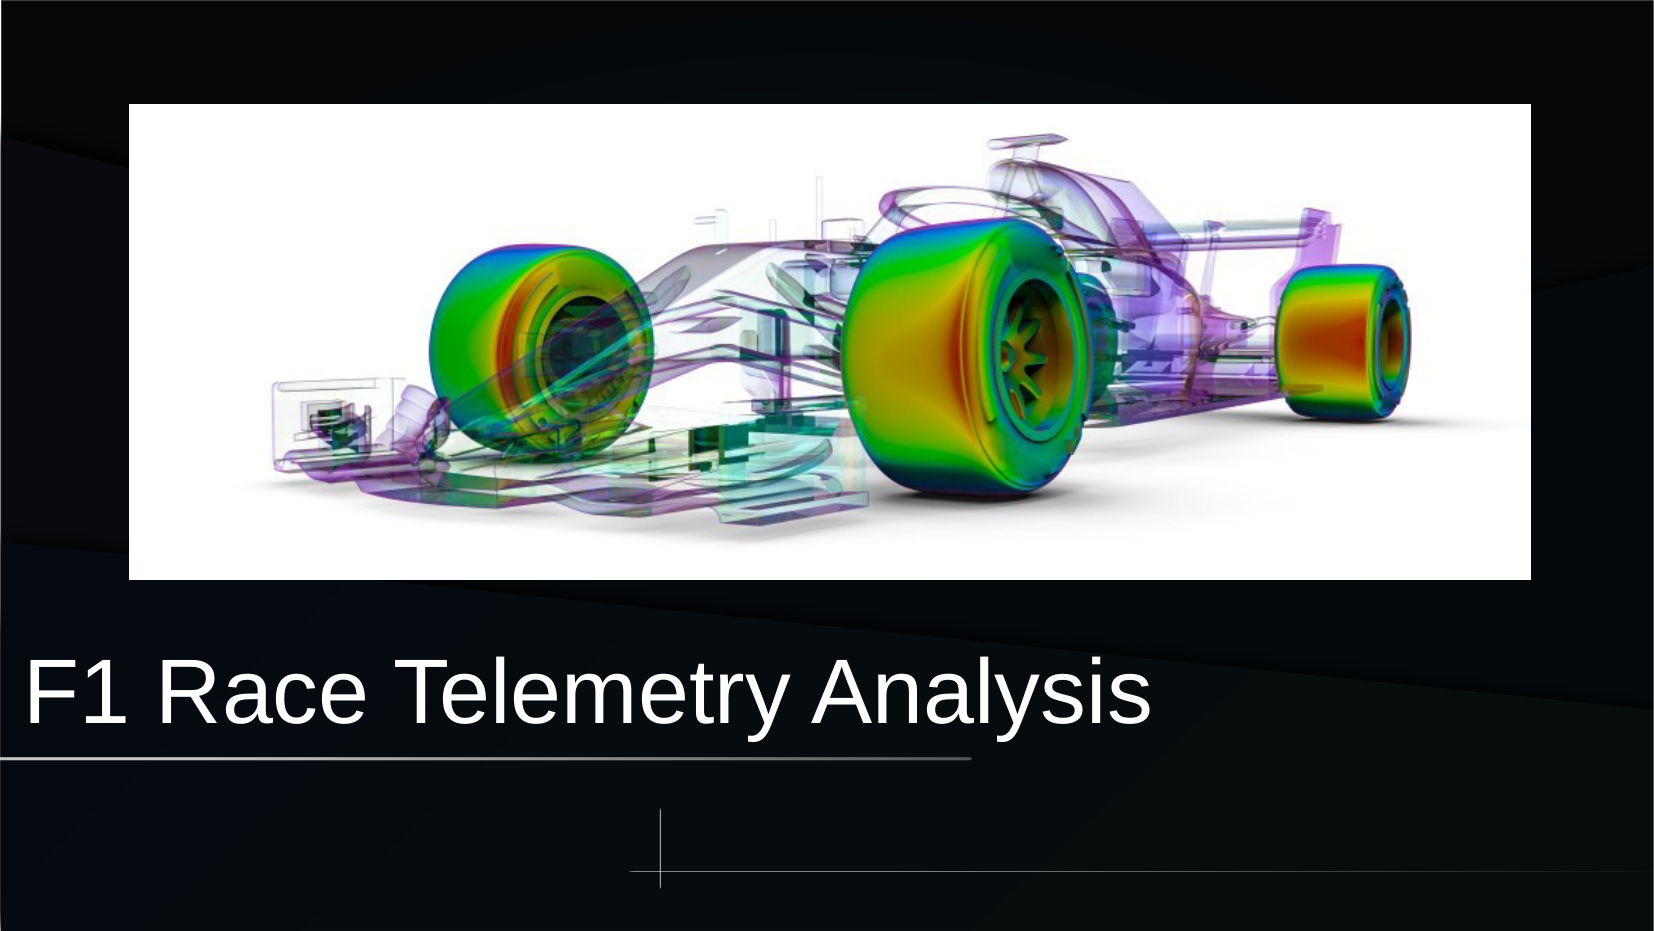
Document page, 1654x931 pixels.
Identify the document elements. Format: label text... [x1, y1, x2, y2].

picture [0, 0, 1654, 931]
title F1 Race Telemetry Analysis [23, 637, 1501, 746]
